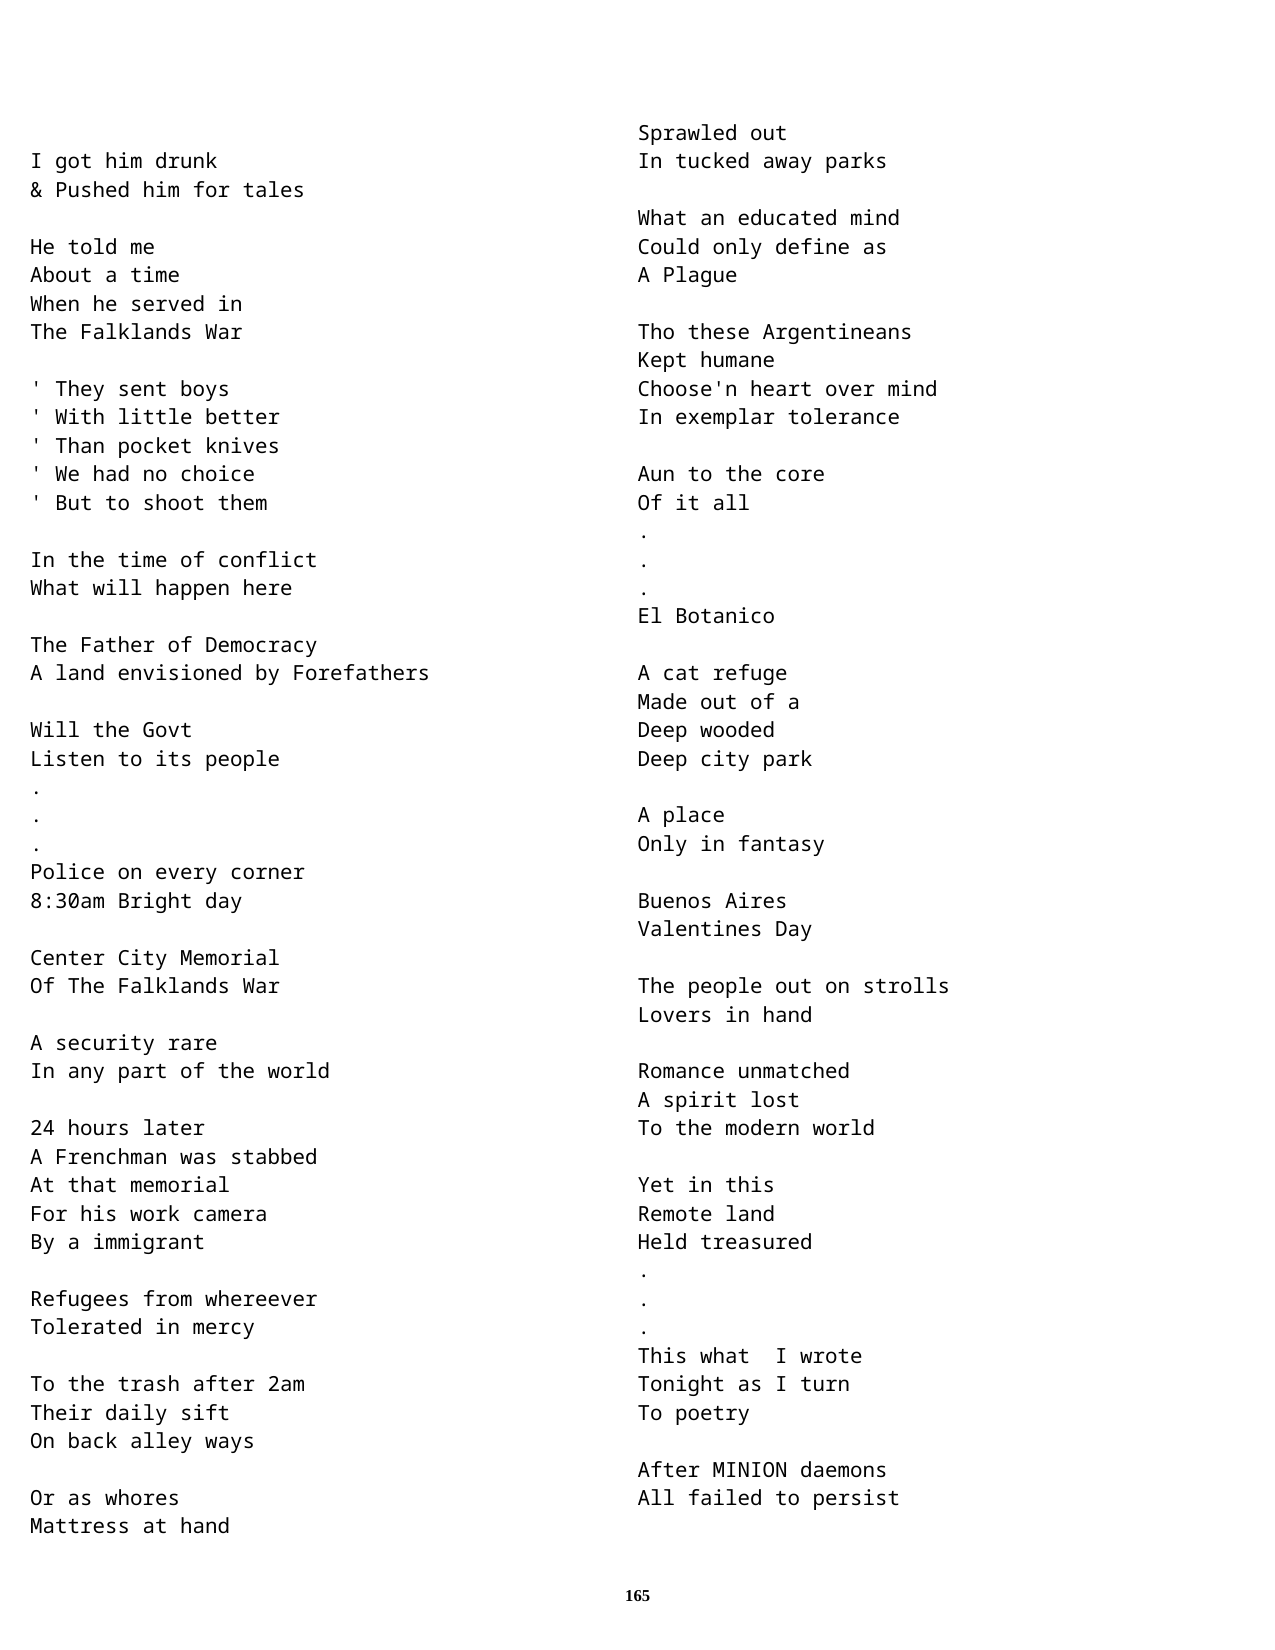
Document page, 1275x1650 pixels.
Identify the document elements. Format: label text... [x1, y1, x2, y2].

text About a time [30, 260, 637, 289]
text Kept humane [637, 346, 1245, 374]
text Sprawled out [637, 118, 1245, 147]
text Their daily sift [30, 1398, 637, 1426]
text ' With little better [30, 402, 637, 431]
text Center City Memorial [30, 943, 637, 971]
text Police on every corner [30, 857, 637, 886]
text Lovers in hand [637, 1000, 1245, 1028]
text What will happen here [30, 573, 637, 602]
text . [637, 1284, 1245, 1312]
text To poetry [637, 1398, 1245, 1426]
text . [637, 573, 1245, 602]
text A cat refuge [637, 658, 1245, 687]
text Yet in this [637, 1170, 1245, 1199]
text I got him drunk [30, 147, 637, 175]
text A security rare [30, 1028, 637, 1057]
text Made out of a [637, 687, 1245, 715]
text . [637, 1256, 1245, 1284]
text Valentines Day [637, 914, 1245, 943]
text A Frenchman was stabbed [30, 1142, 637, 1170]
text On back alley ways [30, 1426, 637, 1455]
text ' We had no choice [30, 459, 637, 488]
text To the trash after 2am [30, 1369, 637, 1398]
text After MINION daemons [637, 1455, 1245, 1483]
text When he served in [30, 289, 637, 317]
text . [30, 772, 637, 801]
text A land envisioned by Forefathers [30, 658, 637, 687]
text At that memorial [30, 1170, 637, 1199]
text To the modern world [637, 1113, 1245, 1142]
text In tucked away parks [637, 147, 1245, 175]
text Could only define as [637, 232, 1245, 260]
text Or as whores [30, 1483, 637, 1512]
text . [30, 829, 637, 857]
text . [637, 545, 1245, 573]
text . [30, 801, 637, 829]
text The people out on strolls [637, 971, 1245, 1000]
text A place [637, 801, 1245, 829]
text Of it all [637, 488, 1245, 516]
text For his work camera [30, 1199, 637, 1227]
text Remote land [637, 1199, 1245, 1227]
text Only in fantasy [637, 829, 1245, 857]
text ' But to shoot them [30, 488, 637, 516]
text 24 hours later [30, 1113, 637, 1142]
text In any part of the world [30, 1057, 637, 1085]
text What an educated mind [637, 203, 1245, 232]
text Tolerated in mercy [30, 1312, 637, 1341]
text In the time of conflict [30, 545, 637, 573]
text By a immigrant [30, 1227, 637, 1256]
text Deep wooded [637, 715, 1245, 744]
text In exemplar tolerance [637, 402, 1245, 431]
text Choose'n heart over mind [637, 374, 1245, 402]
text Romance unmatched [637, 1057, 1245, 1085]
text A spirit lost [637, 1085, 1245, 1113]
text Will the Govt [30, 715, 637, 744]
text Tonight as I turn [637, 1369, 1245, 1398]
text Buenos Aires [637, 886, 1245, 914]
text Held treasured [637, 1227, 1245, 1256]
text ' They sent boys [30, 374, 637, 402]
text A Plague [637, 260, 1245, 289]
text This what I wrote [637, 1341, 1245, 1369]
text Mattress at hand [30, 1512, 637, 1540]
text The Falklands War [30, 317, 637, 346]
text Of The Falklands War [30, 971, 637, 1000]
text Tho these Argentineans [637, 317, 1245, 346]
text & Pushed him for tales [30, 175, 637, 203]
text Refugees from whereever [30, 1284, 637, 1312]
text . [637, 1312, 1245, 1341]
text ' Than pocket knives [30, 431, 637, 459]
text Deep city park [637, 744, 1245, 772]
text Listen to its people [30, 744, 637, 772]
text El Botanico [637, 602, 1245, 630]
text Aun to the core [637, 459, 1245, 488]
text The Father of Democracy [30, 630, 637, 658]
text 8:30am Bright day [30, 886, 637, 914]
text . [637, 516, 1245, 545]
text All failed to persist [637, 1483, 1245, 1512]
text He told me [30, 232, 637, 260]
